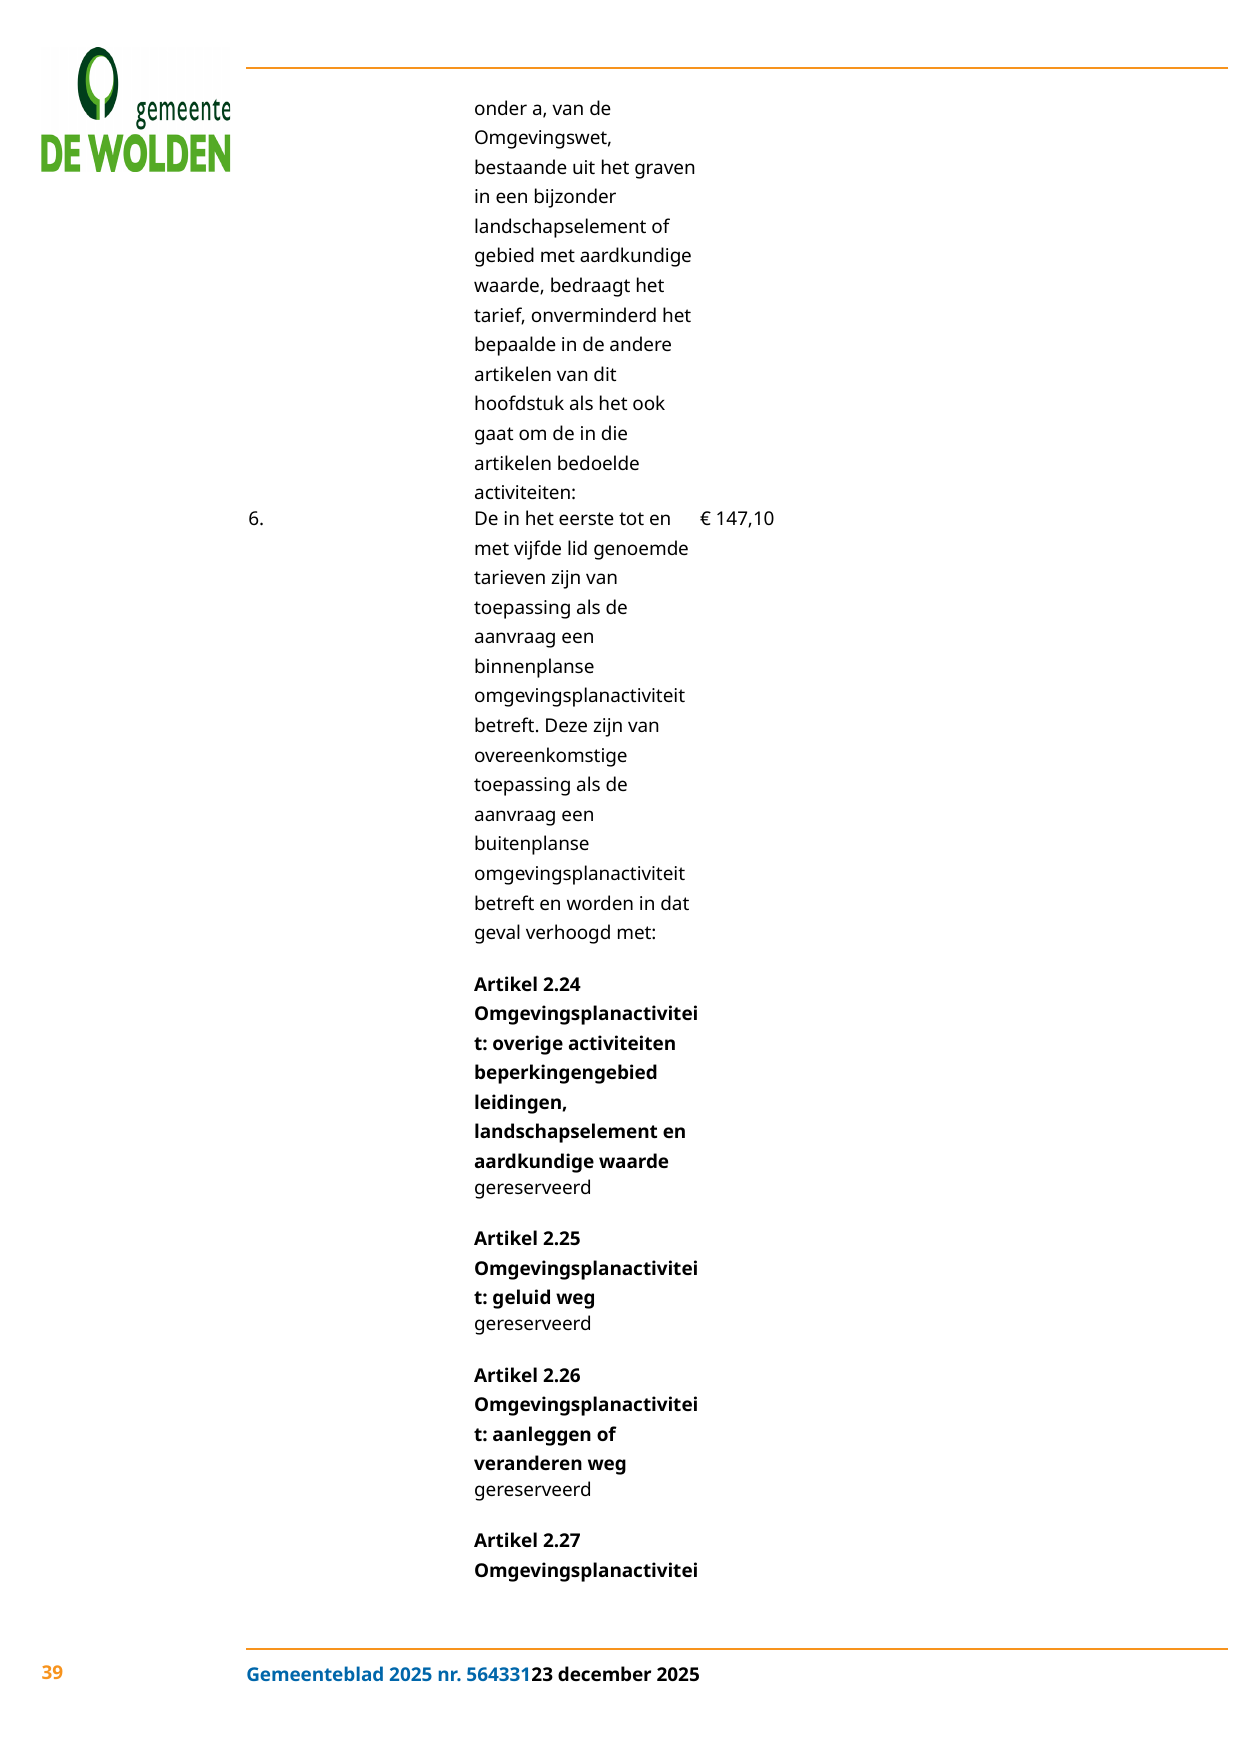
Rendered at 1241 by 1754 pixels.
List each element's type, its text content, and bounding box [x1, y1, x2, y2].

table_cell [700, 1310, 926, 1336]
table_cell [474, 1336, 700, 1362]
table_cell [700, 95, 926, 505]
table_cell [926, 1362, 1152, 1476]
table_cell [248, 1336, 474, 1362]
table_cell [926, 95, 1152, 505]
table_cell [700, 1502, 926, 1528]
table_cell [926, 1174, 1152, 1200]
table_cell [700, 1336, 926, 1362]
table_cell € 147,10 [700, 505, 926, 945]
table_cell [700, 1200, 926, 1225]
table_cell [926, 1502, 1152, 1528]
table_cell [248, 945, 474, 971]
table_cell [248, 1174, 474, 1200]
table_cell [926, 945, 1152, 971]
table_cell [926, 971, 1152, 1174]
table_cell [248, 1528, 474, 1583]
table_cell [700, 971, 926, 1174]
table_cell [474, 1200, 700, 1225]
table_cell [248, 971, 474, 1174]
table_cell 6. [248, 505, 474, 945]
table_cell [248, 1476, 474, 1502]
table_cell [926, 1336, 1152, 1362]
picture [41, 47, 231, 172]
table_cell Artikel 2.25 Omgevingsplanactiviteit: geluid weg [474, 1225, 700, 1310]
table_cell onder a, van de Omgevingswet, bestaande uit het graven in een bijzonder landschapselement of gebied met aardkundige waarde, bedraagt het tarief, onverminderd het bepaalde in de andere artikelen van dit hoofdstuk als het ook gaat om de in die artikelen bedoelde activiteiten: [474, 95, 700, 505]
table_cell [474, 1502, 700, 1528]
table_cell [248, 1200, 474, 1225]
table_cell gereserveerd [474, 1174, 700, 1200]
table_cell Artikel 2.26 Omgevingsplanactiviteit: aanleggen of veranderen weg [474, 1362, 700, 1476]
table_cell [248, 1502, 474, 1528]
table_cell [926, 1310, 1152, 1336]
table_cell Artikel 2.24 Omgevingsplanactiviteit: overige activiteiten beperkingengebied leidingen, landschapselement en aardkundige waarde [474, 971, 700, 1174]
table_cell [700, 945, 926, 971]
table_cell [926, 1528, 1152, 1583]
table_cell [248, 1310, 474, 1336]
table_cell [700, 1362, 926, 1476]
table_cell gereserveerd [474, 1476, 700, 1502]
table_cell [248, 1225, 474, 1310]
table_cell [248, 95, 474, 505]
table_cell [474, 945, 700, 971]
table_cell [700, 1225, 926, 1310]
table_cell [248, 1362, 474, 1476]
table_cell [926, 1476, 1152, 1502]
table_cell Artikel 2.27 Omgevingsplanactivitei [474, 1528, 700, 1583]
table_cell [700, 1528, 926, 1583]
table_cell gereserveerd [474, 1310, 700, 1336]
table_cell [700, 1174, 926, 1200]
table_cell [926, 1225, 1152, 1310]
table_cell [926, 505, 1152, 945]
table_cell [700, 1476, 926, 1502]
table_cell [926, 1200, 1152, 1225]
table_cell De in het eerste tot en met vijfde lid genoemde tarieven zijn van toepassing als de aanvraag een binnenplanse omgevingsplanactiviteit betreft. Deze zijn van overeenkomstige toepassing als de aanvraag een buitenplanse omgevingsplanactiviteit betreft en worden in dat geval verhoogd met: [474, 505, 700, 945]
